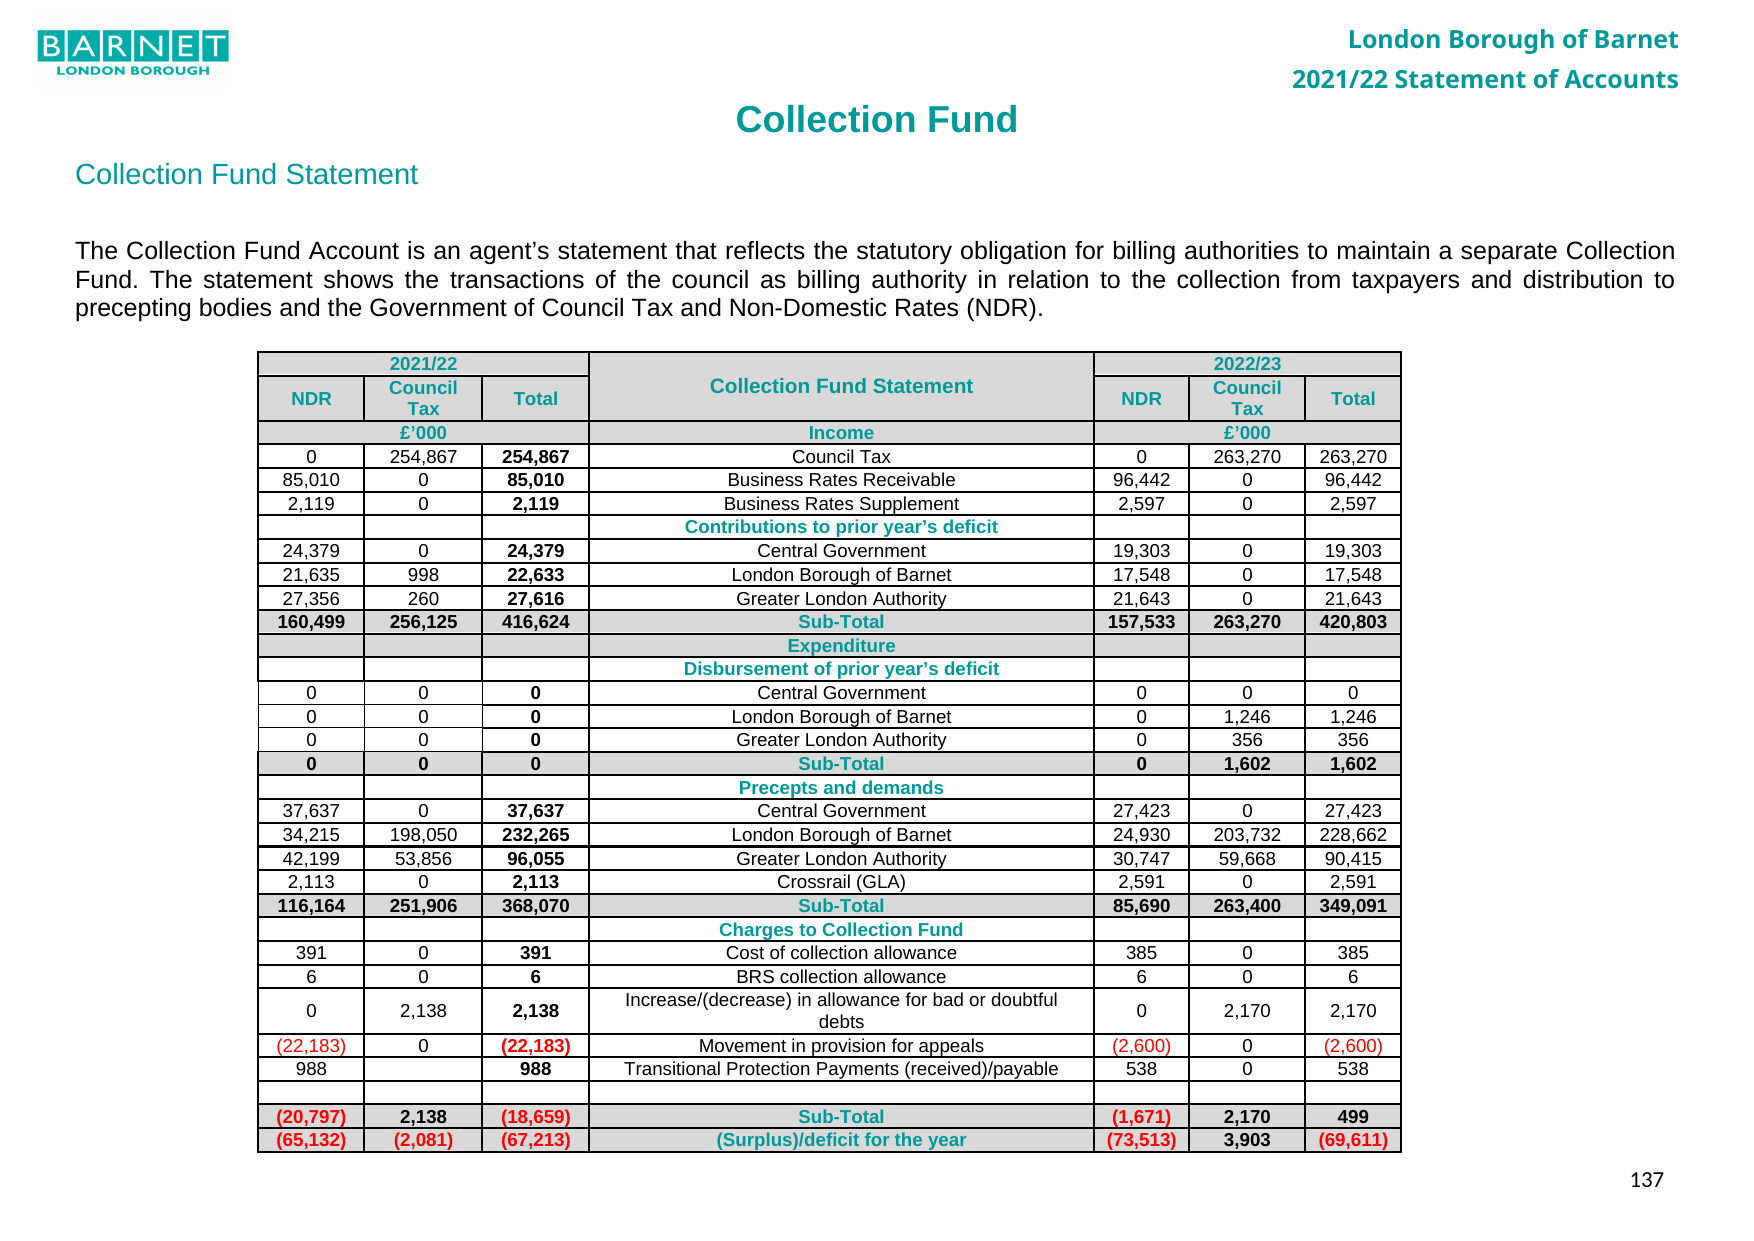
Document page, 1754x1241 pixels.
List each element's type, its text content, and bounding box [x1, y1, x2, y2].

table_cell Transitional Protection Payments (received)/payable [590, 1058, 1093, 1080]
table_cell Business Rates Receivable [590, 469, 1093, 491]
table_cell Business Rates Supplement [590, 493, 1093, 514]
table_cell [1306, 635, 1400, 656]
table_cell [259, 635, 363, 656]
table_cell 228,662 [1306, 824, 1400, 845]
table_cell 0 [1190, 564, 1304, 585]
table_cell 0 [1190, 493, 1304, 514]
table_cell 21,643 [1306, 587, 1400, 609]
table_cell 391 [483, 942, 588, 963]
table_cell [1190, 918, 1304, 940]
table_cell [365, 635, 481, 656]
table_cell 356 [1306, 729, 1400, 751]
table_cell 0 [259, 728, 364, 751]
table_cell 416,624 [483, 611, 588, 632]
table_cell [483, 1082, 588, 1103]
text The Collection Fund Account is an agent’s statement that reflects the statutory obligation for billing authorities to maintain a separate Collection Fund. The statement shows the transactions of the council as billing authority in relation to the collection from taxpayers and distribution to precepting bodies and the Government of Council Tax and Non-Domestic Rates (NDR). [75, 236, 1679, 322]
table_cell 254,867 [365, 445, 481, 467]
table_cell 263,270 [1190, 611, 1304, 632]
table_cell 6 [1095, 966, 1188, 987]
table_cell [1095, 1082, 1188, 1103]
table_cell [365, 1082, 481, 1103]
table_cell [259, 918, 363, 940]
table_cell Disbursement of prior year’s deficit [590, 658, 1093, 680]
table_cell 17,548 [1306, 564, 1400, 585]
table_cell Council Tax [365, 377, 481, 420]
table_cell Council Tax [590, 445, 1093, 467]
table_cell 21,643 [1095, 587, 1188, 609]
table_cell 2,138 [365, 989, 481, 1032]
table_cell 0 [365, 800, 481, 822]
table_cell 6 [483, 966, 588, 987]
table_cell Central Government [590, 800, 1093, 822]
table_cell 368,070 [483, 895, 588, 916]
table_cell Central Government [590, 540, 1093, 562]
table_cell 19,303 [1095, 540, 1188, 562]
table_cell 19,303 [1306, 540, 1400, 562]
table_cell 0 [1190, 871, 1304, 893]
table_cell 0 [365, 705, 482, 727]
table_cell [483, 918, 588, 940]
table_cell Precepts and demands [590, 776, 1093, 798]
table_cell (65,132) [259, 1129, 363, 1151]
table_cell 1,246 [1306, 706, 1400, 727]
table_cell 0 [259, 752, 363, 774]
table_cell 203,732 [1190, 824, 1304, 845]
table_cell [259, 658, 363, 680]
table_cell 2,170 [1190, 989, 1304, 1032]
table_cell 96,442 [1306, 469, 1400, 491]
table_cell 85,010 [259, 469, 363, 491]
table_cell 263,270 [1190, 445, 1304, 467]
table_cell 420,803 [1306, 611, 1400, 632]
table_cell 998 [365, 564, 481, 585]
table_cell 538 [1306, 1058, 1400, 1080]
table_cell Sub-Total [590, 895, 1093, 916]
table_cell Income [590, 422, 1093, 443]
table_cell 0 [1190, 587, 1304, 609]
table_cell [483, 635, 588, 656]
table_cell London Borough of Barnet [590, 824, 1093, 845]
table_cell Total [1306, 377, 1400, 420]
table_cell 0 [365, 1035, 481, 1056]
table_cell 2,119 [259, 493, 363, 514]
table_cell NDR [1095, 377, 1188, 420]
table_cell [483, 776, 588, 798]
table_cell 499 [1306, 1105, 1400, 1127]
table_cell 2,138 [483, 989, 588, 1032]
table_cell 251,906 [365, 895, 481, 916]
table_cell 2,113 [259, 871, 363, 893]
table_cell 254,867 [483, 445, 588, 467]
table_cell 0 [1190, 1035, 1304, 1056]
table_cell 0 [1190, 540, 1304, 562]
table_cell (2,081) [365, 1129, 481, 1151]
table_cell 0 [483, 753, 588, 774]
table_cell 0 [259, 705, 364, 727]
table_cell 263,270 [1306, 445, 1400, 467]
table_cell 116,164 [259, 895, 363, 916]
table_cell 24,379 [483, 540, 588, 562]
table_cell [1190, 635, 1304, 656]
table_cell 2,170 [1306, 989, 1400, 1032]
table_cell 6 [259, 966, 363, 987]
table_cell 96,055 [483, 848, 588, 869]
table_cell 2,597 [1095, 493, 1188, 514]
table_cell 157,533 [1095, 611, 1188, 632]
table_cell 0 [483, 729, 588, 751]
table_cell London Borough of Barnet [590, 564, 1093, 585]
table_cell (Surplus)/deficit for the year [590, 1129, 1093, 1151]
table_cell 0 [1306, 682, 1400, 703]
table_cell 0 [1190, 800, 1304, 822]
table_cell [1095, 776, 1188, 798]
table_header Collection Fund Statement [590, 353, 1093, 420]
table_cell Charges to Collection Fund [590, 918, 1093, 940]
table_cell 2,591 [1095, 871, 1188, 893]
table_cell 37,637 [259, 800, 363, 822]
table_cell 85,010 [483, 469, 588, 491]
table_cell £’000 [1095, 422, 1400, 443]
table_cell 256,125 [365, 611, 481, 632]
table_cell 0 [1095, 753, 1188, 774]
table_cell [365, 658, 481, 680]
table_cell 96,442 [1095, 469, 1188, 491]
table_cell [1190, 516, 1304, 538]
table_cell 0 [1095, 989, 1188, 1032]
table_cell Greater London Authority [590, 848, 1093, 869]
table_cell Movement in provision for appeals [590, 1035, 1093, 1056]
table_cell [365, 1058, 481, 1080]
table_header 2021/22 [259, 353, 588, 374]
table_cell 0 [1190, 469, 1304, 491]
table_cell 0 [1095, 729, 1188, 751]
table_cell 6 [1306, 966, 1400, 987]
table_cell Central Government [590, 682, 1093, 703]
table_cell (67,213) [483, 1129, 588, 1151]
table_cell [1306, 1082, 1400, 1103]
table_cell 263,400 [1190, 895, 1304, 916]
table_cell 385 [1095, 942, 1188, 963]
table_cell 37,637 [483, 800, 588, 822]
table_cell 0 [259, 989, 363, 1032]
table_cell (20,797) [259, 1105, 363, 1127]
table_cell 59,668 [1190, 848, 1304, 869]
table_cell [1095, 516, 1188, 538]
table_cell 2,170 [1190, 1105, 1304, 1127]
table_cell Sub-Total [590, 1105, 1093, 1127]
table_cell [365, 776, 481, 798]
table_cell Increase/(decrease) in allowance for bad or doubtful debts [590, 989, 1093, 1032]
table_cell (73,513) [1095, 1129, 1188, 1151]
table_cell Greater London Authority [590, 729, 1093, 751]
table_cell 0 [365, 493, 481, 514]
table_cell 21,635 [259, 564, 363, 585]
table_cell 53,856 [365, 848, 481, 869]
table_cell 0 [1190, 942, 1304, 963]
table_cell [259, 1082, 363, 1103]
table_cell 349,091 [1306, 895, 1400, 916]
table_cell 0 [1095, 706, 1188, 727]
table_cell 2,138 [365, 1105, 481, 1127]
table_cell BRS collection allowance [590, 966, 1093, 987]
table_cell 85,690 [1095, 895, 1188, 916]
table_cell 356 [1190, 729, 1304, 751]
table_cell 988 [483, 1058, 588, 1080]
table_cell Expenditure [590, 635, 1093, 656]
table_cell 0 [483, 682, 588, 703]
table_cell 0 [1095, 682, 1188, 703]
table_cell 1,246 [1190, 706, 1304, 727]
table_cell Greater London Authority [590, 587, 1093, 609]
table_cell (69,611) [1306, 1129, 1400, 1151]
table_cell 391 [259, 942, 363, 963]
table_cell [1095, 658, 1188, 680]
table_cell 0 [1190, 682, 1304, 703]
table_cell 90,415 [1306, 848, 1400, 869]
subtitle Collection Fund Statement [75, 157, 1679, 190]
table_cell [1095, 918, 1188, 940]
table_cell 0 [365, 966, 481, 987]
table_cell 1,602 [1190, 753, 1304, 774]
table_cell 2,119 [483, 493, 588, 514]
table_cell 988 [259, 1058, 363, 1080]
table_cell [1306, 776, 1400, 798]
table_cell (2,600) [1306, 1035, 1400, 1056]
table_cell (18,659) [483, 1105, 588, 1127]
table_cell NDR [259, 377, 363, 420]
table_cell [1306, 918, 1400, 940]
table_cell [1095, 635, 1188, 656]
table_cell 0 [259, 445, 363, 467]
table_cell 27,356 [259, 587, 363, 609]
table_cell 42,199 [259, 848, 363, 869]
table_cell [590, 1082, 1093, 1103]
table_cell [1190, 776, 1304, 798]
table_cell 24,379 [259, 540, 363, 562]
subtitle Collection Fund [75, 97, 1679, 140]
table_cell 27,423 [1095, 800, 1188, 822]
table_cell Sub-Total [590, 611, 1093, 632]
table_cell 0 [259, 682, 364, 703]
table_cell 22,633 [483, 564, 588, 585]
table_cell 0 [1190, 1058, 1304, 1080]
table_cell [1190, 658, 1304, 680]
table_cell 160,499 [259, 611, 363, 632]
table_cell (2,600) [1095, 1035, 1188, 1056]
table_cell [1190, 1082, 1304, 1103]
table_cell 34,215 [259, 824, 363, 845]
table_cell [1306, 658, 1400, 680]
table_cell Crossrail (GLA) [590, 871, 1093, 893]
table_cell Total [483, 377, 588, 420]
table_cell 3,903 [1190, 1129, 1304, 1151]
table_cell Cost of collection allowance [590, 942, 1093, 963]
table_cell 232,265 [483, 824, 588, 845]
table_cell 24,930 [1095, 824, 1188, 845]
table_cell 27,616 [483, 587, 588, 609]
table_cell [259, 516, 363, 538]
table_cell 1,602 [1306, 753, 1400, 774]
table_cell 27,423 [1306, 800, 1400, 822]
table_cell [365, 516, 481, 538]
table_cell 0 [1095, 445, 1188, 467]
table_cell 2,591 [1306, 871, 1400, 893]
table_cell 0 [365, 871, 481, 893]
table_cell Sub-Total [590, 753, 1093, 774]
table_cell 0 [483, 706, 588, 727]
table_cell 17,548 [1095, 564, 1188, 585]
table_cell 385 [1306, 942, 1400, 963]
table_cell [1306, 516, 1400, 538]
table_cell 0 [365, 469, 481, 491]
table_cell 198,050 [365, 824, 481, 845]
table_cell Council Tax [1190, 377, 1304, 420]
table_cell 0 [365, 728, 482, 751]
table_cell [483, 658, 588, 680]
table_cell 0 [365, 752, 481, 774]
table_cell (22,183) [259, 1035, 363, 1056]
table_cell 2,113 [483, 871, 588, 893]
table_cell 0 [365, 540, 481, 562]
table_cell 260 [365, 587, 481, 609]
table_cell 2,597 [1306, 493, 1400, 514]
table_cell 538 [1095, 1058, 1188, 1080]
table_cell £’000 [259, 422, 588, 443]
table_cell 0 [365, 682, 482, 703]
table_cell [365, 918, 481, 940]
table_cell [483, 516, 588, 538]
table_cell London Borough of Barnet [590, 706, 1093, 727]
table_cell (1,671) [1095, 1105, 1188, 1127]
table_cell Contributions to prior year’s deficit [590, 516, 1093, 538]
table_cell 30,747 [1095, 848, 1188, 869]
table_cell [259, 776, 363, 798]
table_header 2022/23 [1095, 353, 1400, 374]
table_cell (22,183) [483, 1035, 588, 1056]
table_cell 0 [1190, 966, 1304, 987]
table_cell 0 [365, 942, 481, 963]
